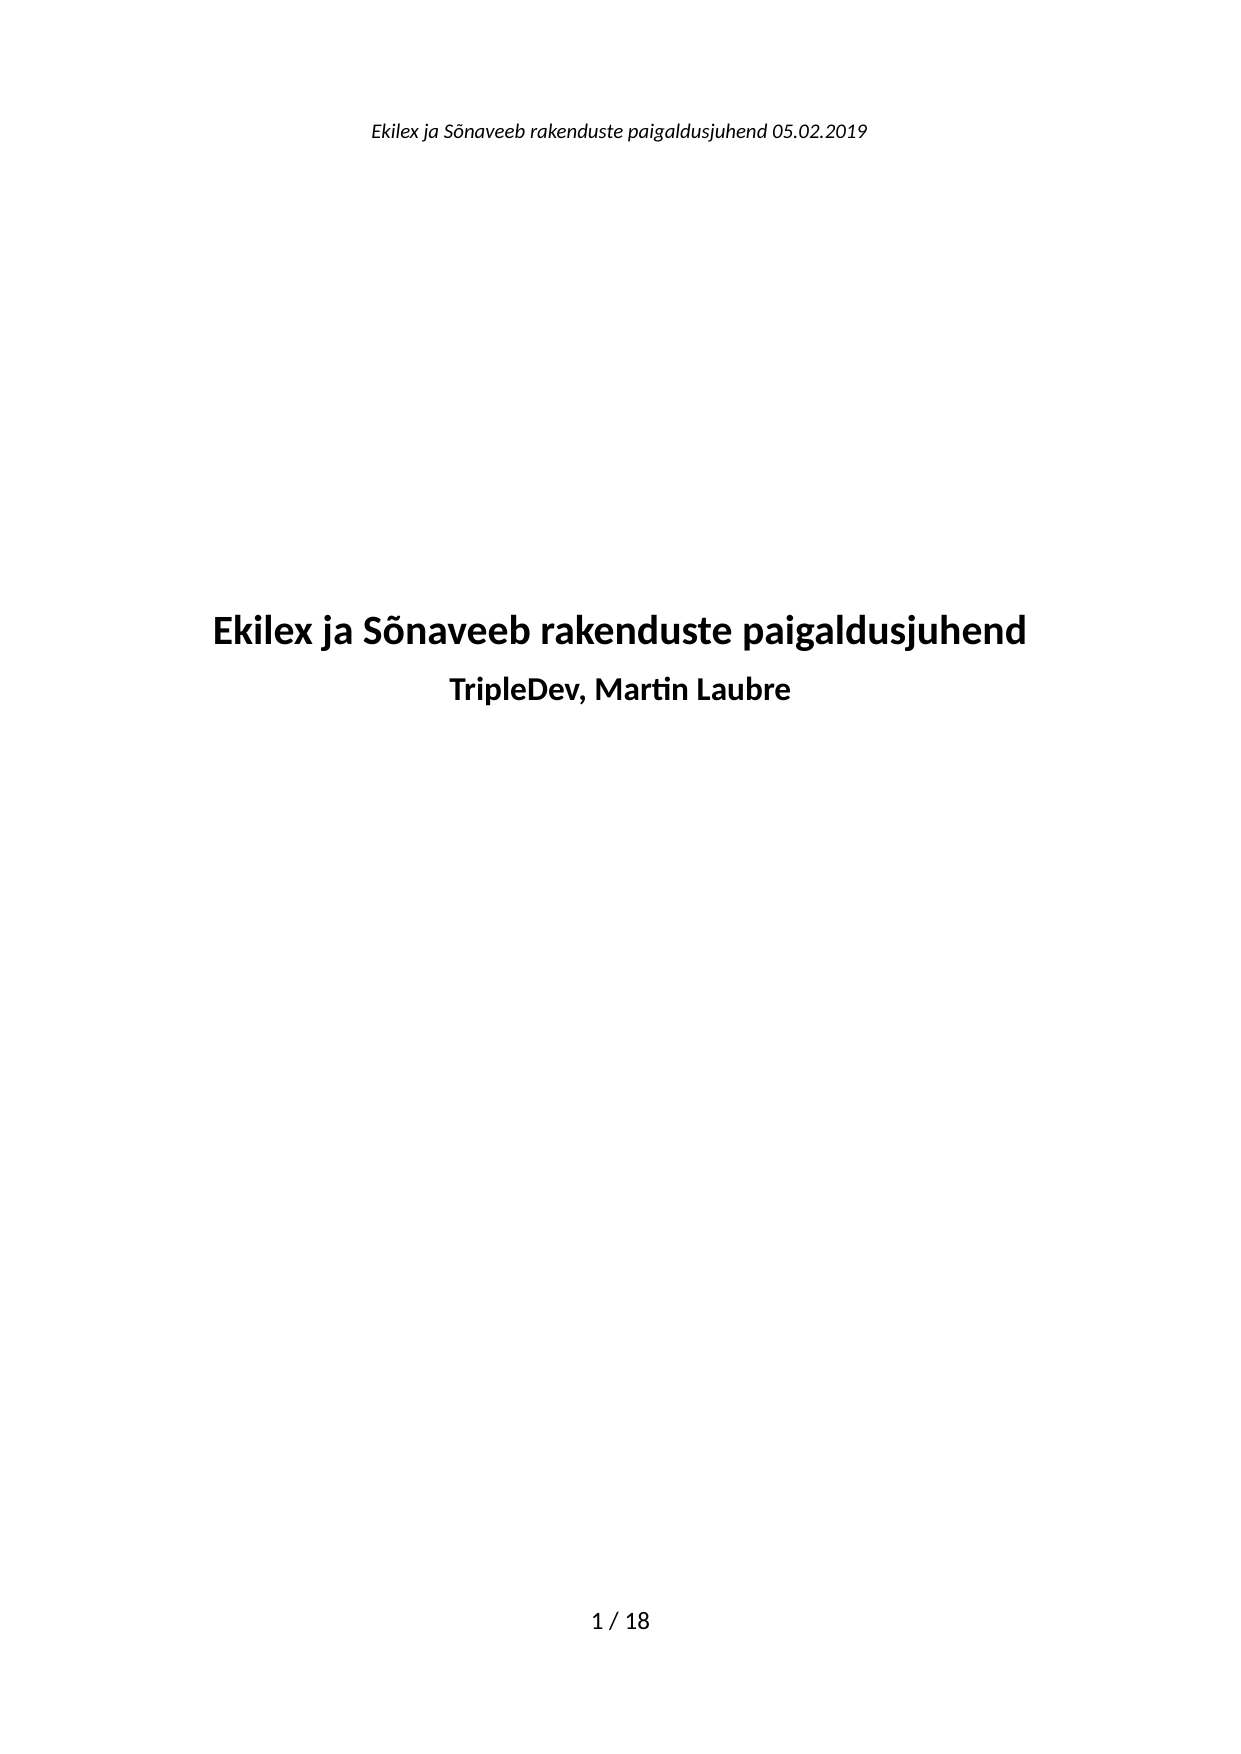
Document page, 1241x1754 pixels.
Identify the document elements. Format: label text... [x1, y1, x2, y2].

text Ekilex ja Sõnaveeb rakenduste paigaldusjuhend [118, 604, 1122, 655]
text TripleDev, Martin Laubre [118, 668, 1122, 708]
